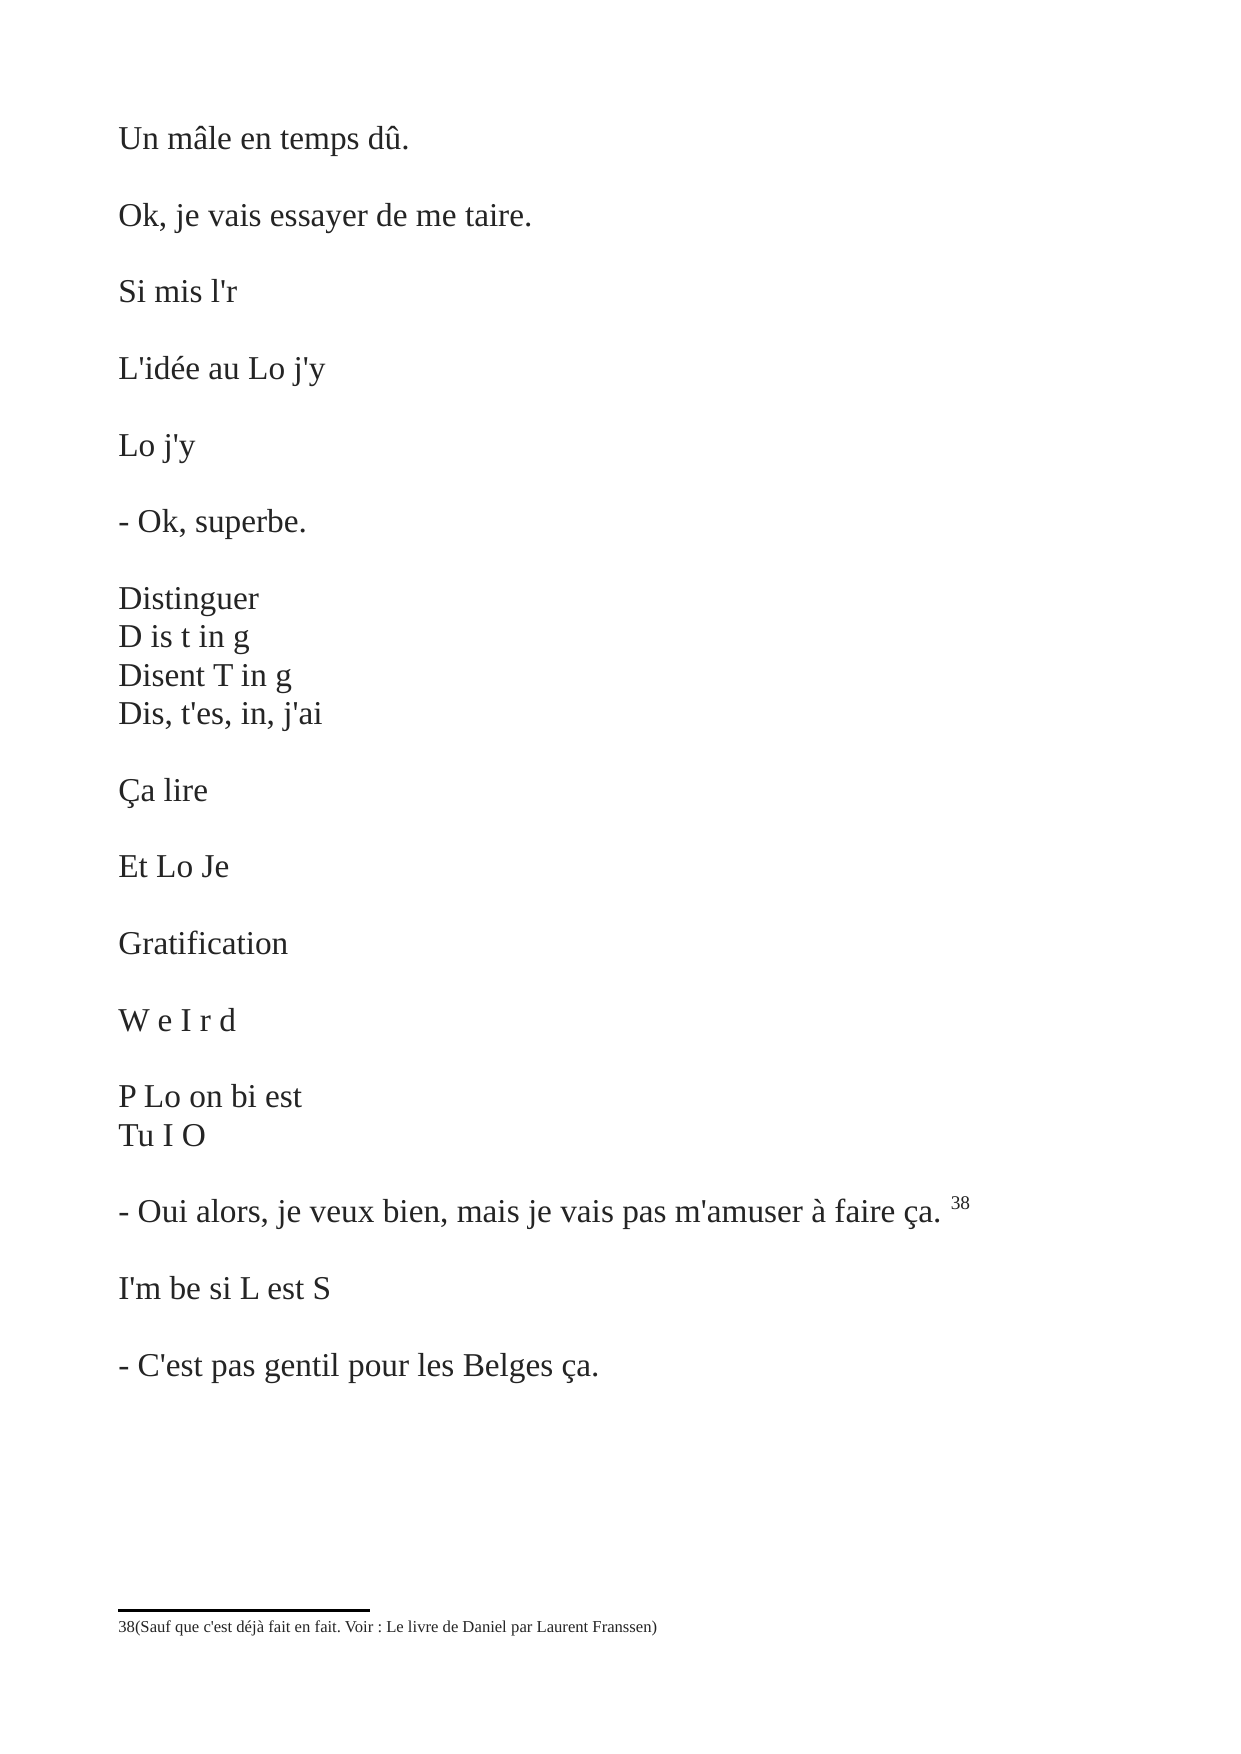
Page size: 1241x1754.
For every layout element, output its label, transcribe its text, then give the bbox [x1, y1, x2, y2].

text Ça lire [118, 770, 1122, 808]
text Disent T in g [118, 655, 1122, 693]
text L'idée au Lo j'y [118, 348, 1122, 386]
text Gratification [118, 923, 1122, 961]
text Dis, t'es, in, j'ai [118, 693, 1122, 731]
text - C'est pas gentil pour les Belges ça. [118, 1345, 1122, 1383]
text - Oui alors, je veux bien, mais je vais pas m'amuser à faire ça. [118, 1191, 1122, 1268]
text Un mâle en temps dû. [118, 118, 1122, 156]
text W e I r d [118, 1000, 1122, 1038]
text Distinguer [118, 578, 1122, 616]
text D is t in g [118, 616, 1122, 655]
text Tu I O [118, 1115, 1122, 1153]
text Si mis l'r [118, 271, 1122, 310]
text I'm be si L est S [118, 1268, 1122, 1306]
text Lo j'y [118, 425, 1122, 463]
text (Sauf que c'est déjà fait en fait. Voir : Le livre de Daniel par Laurent Franssen) [118, 1617, 1122, 1636]
text Ok, je vais essayer de me taire. [118, 195, 1122, 233]
text - Ok, superbe. [118, 501, 1122, 540]
text P Lo on bi est [118, 1076, 1122, 1115]
text Et Lo Je [118, 846, 1122, 885]
